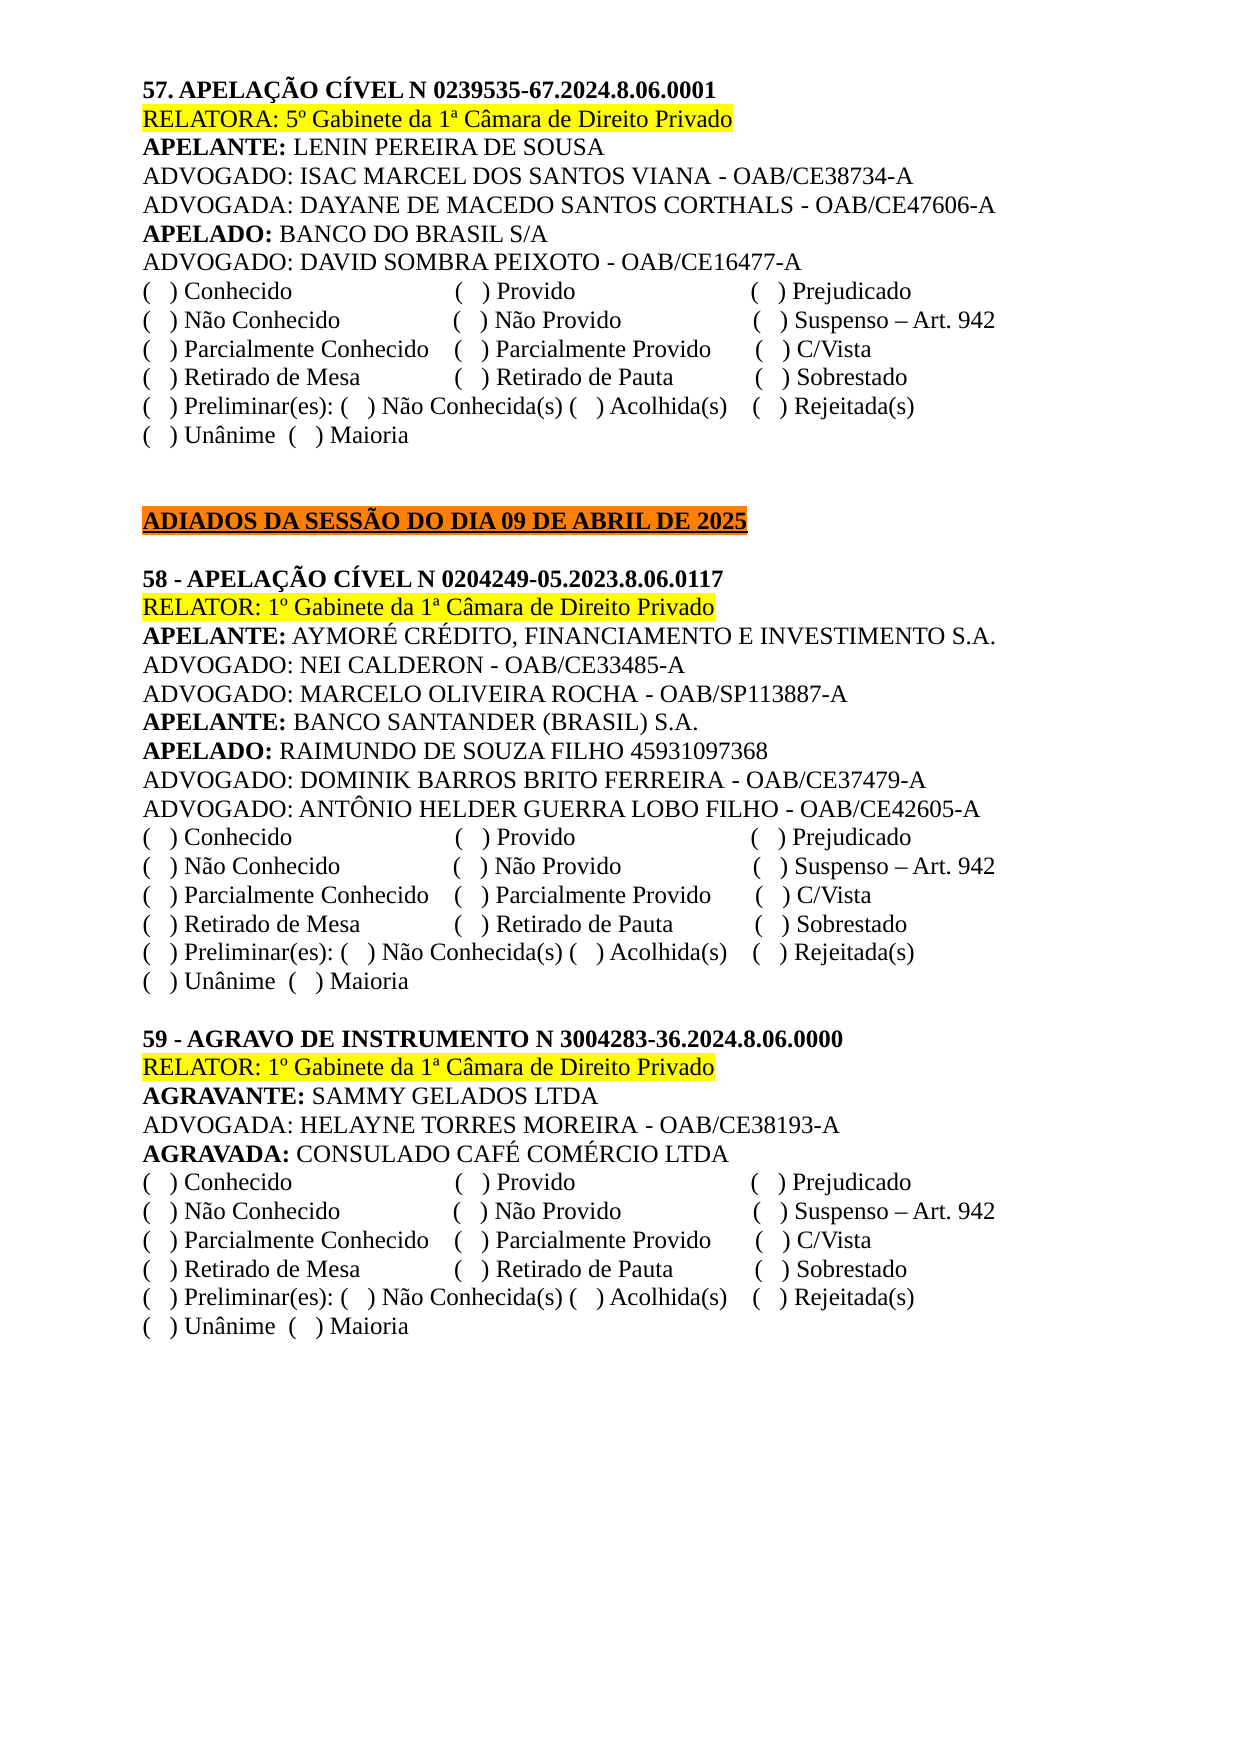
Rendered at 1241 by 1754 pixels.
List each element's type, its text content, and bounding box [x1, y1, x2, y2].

text 57. APELAÇÃO CÍVEL N 0239535-67.2024.8.06.0001 RELATORA: 5º Gabinete da 1ª Câmara de Direito Privado APELANTE: LENIN PEREIRA DE SOUSA ADVOGADO: ISAC MARCEL DOS SANTOS VIANA - OAB/CE38734-A ADVOGADA: DAYANE DE MACEDO SANTOS CORTHALS - OAB/CE47606-A APELADO: BANCO DO BRASIL S/A ADVOGADO: DAVID SOMBRA PEIXOTO - OAB/CE16477-A ( ) Conhecido ( ) Provido ( ) Prejudicado [142, 75, 1141, 305]
text ADIADOS DA SESSÃO DO DIA 09 DE ABRIL DE 2025 [142, 506, 1141, 535]
text ( ) Retirado de Mesa ( ) Retirado de Pauta ( ) Sobrestado [142, 1254, 1141, 1282]
text ( ) Preliminar(es): ( ) Não Conhecida(s) ( ) Acolhida(s) ( ) Rejeitada(s) [142, 391, 1141, 420]
text ( ) Retirado de Mesa ( ) Retirado de Pauta ( ) Sobrestado [142, 909, 1141, 937]
text ( ) Preliminar(es): ( ) Não Conhecida(s) ( ) Acolhida(s) ( ) Rejeitada(s) [142, 1282, 1141, 1311]
text ( ) Unânime ( ) Maioria [142, 420, 1141, 449]
text ( ) Parcialmente Conhecido ( ) Parcialmente Provido ( ) C/Vista [142, 880, 1141, 909]
text ( ) Retirado de Mesa ( ) Retirado de Pauta ( ) Sobrestado [142, 362, 1141, 391]
text 58 - APELAÇÃO CÍVEL N 0204249-05.2023.8.06.0117 RELATOR: 1º Gabinete da 1ª Câmara de Direito Privado APELANTE: AYMORÉ CRÉDITO, FINANCIAMENTO E INVESTIMENTO S.A. ADVOGADO: NEI CALDERON - OAB/CE33485-A ADVOGADO: MARCELO OLIVEIRA ROCHA - OAB/SP113887-A APELANTE: BANCO SANTANDER (BRASIL) S.A. APELADO: RAIMUNDO DE SOUZA FILHO 45931097368 ADVOGADO: DOMINIK BARROS BRITO FERREIRA - OAB/CE37479-A ADVOGADO: ANTÔNIO HELDER GUERRA LOBO FILHO - OAB/CE42605-A ( ) Conhecido ( ) Provido ( ) Prejudicado [142, 564, 1141, 851]
text ( ) Não Conhecido ( ) Não Provido ( ) Suspenso – Art. 942 [142, 1196, 1141, 1225]
text ( ) Unânime ( ) Maioria [142, 966, 1141, 995]
text ( ) Não Conhecido ( ) Não Provido ( ) Suspenso – Art. 942 [142, 851, 1141, 880]
text ( ) Não Conhecido ( ) Não Provido ( ) Suspenso – Art. 942 [142, 305, 1141, 334]
text ( ) Parcialmente Conhecido ( ) Parcialmente Provido ( ) C/Vista [142, 1225, 1141, 1254]
text ( ) Parcialmente Conhecido ( ) Parcialmente Provido ( ) C/Vista [142, 334, 1141, 362]
text ( ) Preliminar(es): ( ) Não Conhecida(s) ( ) Acolhida(s) ( ) Rejeitada(s) [142, 937, 1141, 966]
text ( ) Unânime ( ) Maioria [142, 1311, 1141, 1340]
text 59 - AGRAVO DE INSTRUMENTO N 3004283-36.2024.8.06.0000 RELATOR: 1º Gabinete da 1ª Câmara de Direito Privado AGRAVANTE: SAMMY GELADOS LTDA ADVOGADA: HELAYNE TORRES MOREIRA - OAB/CE38193-A AGRAVADA: CONSULADO CAFÉ COMÉRCIO LTDA ( ) Conhecido ( ) Provido ( ) Prejudicado [142, 1024, 1141, 1196]
